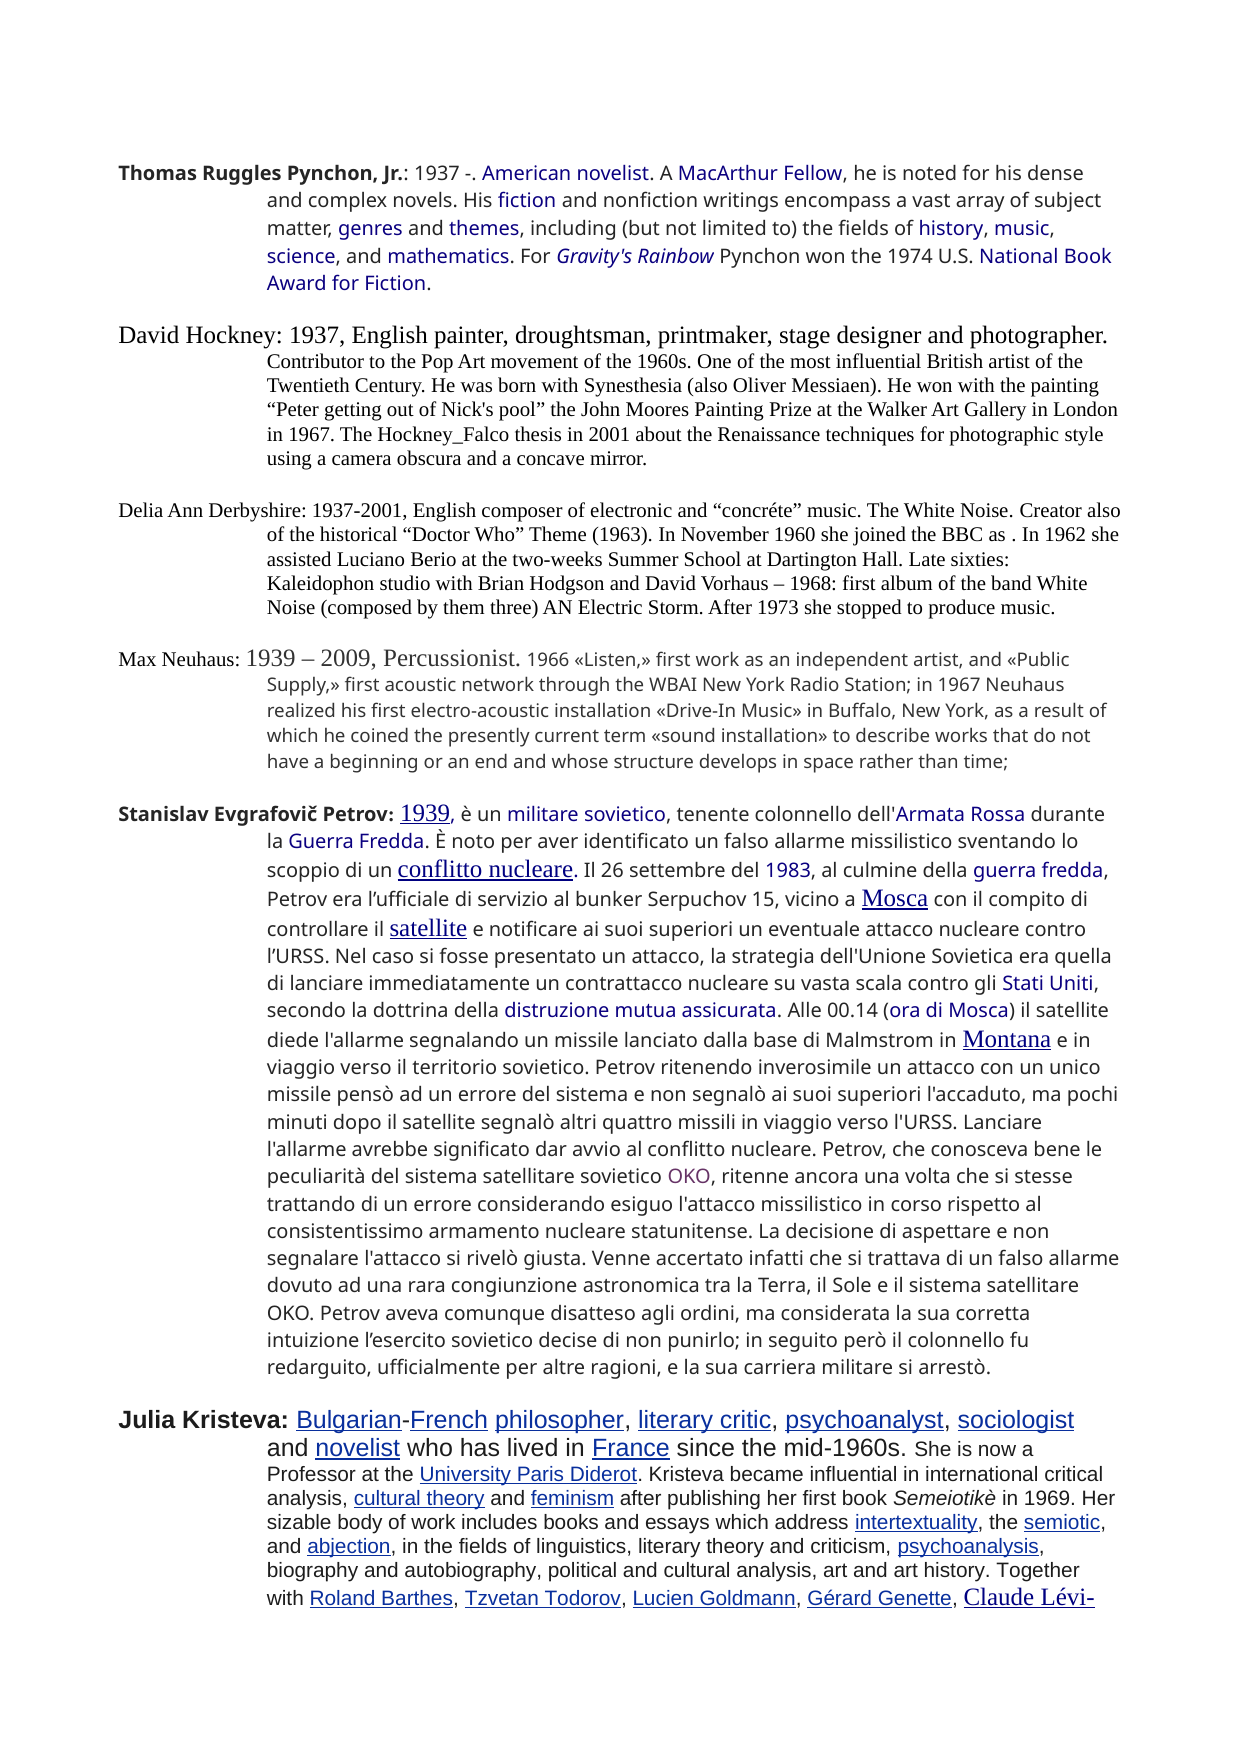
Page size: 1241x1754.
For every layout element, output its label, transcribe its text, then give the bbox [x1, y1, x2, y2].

text Delia Ann Derbyshire: 1937-2001, English composer of electronic and “concréte” music. The White Noise. Creator also of the historical “Doctor Who” Theme (1963). In November 1960 she joined the BBC as . In 1962 she assisted Luciano Berio at the two-weeks Summer School at Dartington Hall. Late sixties: Kaleidophon studio with Brian Hodgson and David Vorhaus – 1968: first album of the band White Noise (composed by them three) AN Electric Storm. After 1973 she stopped to produce music. [118, 498, 1122, 619]
text Stanislav Evgrafovič Petrov: 1939, è un militare sovietico, tenente colonnello dell'Armata Rossa durante la Guerra Fredda. È noto per aver identificato un falso allarme missilistico sventando lo scoppio di un conflitto nucleare. Il 26 settembre del 1983, al culmine della guerra fredda, Petrov era l’ufficiale di servizio al bunker Serpuchov 15, vicino a Mosca con il compito di controllare il satellite e notificare ai suoi superiori un eventuale attacco nucleare contro l’URSS. Nel caso si fosse presentato un attacco, la strategia dell'Unione Sovietica era quella di lanciare immediatamente un contrattacco nucleare su vasta scala contro gli Stati Uniti, secondo la dottrina della distruzione mutua assicurata. Alle 00.14 (ora di Mosca) il satellite diede l'allarme segnalando un missile lanciato dalla base di Malmstrom in Montana e in viaggio verso il territorio sovietico. Petrov ritenendo inverosimile un attacco con un unico missile pensò ad un errore del sistema e non segnalò ai suoi superiori l'accaduto, ma pochi minuti dopo il satellite segnalò altri quattro missili in viaggio verso l'URSS. Lanciare l'allarme avrebbe significato dar avvio al conflitto nucleare. Petrov, che conosceva bene le peculiarità del sistema satellitare sovietico OKO, ritenne ancora una volta che si stesse trattando di un errore considerando esiguo l'attacco missilistico in corso rispetto al consistentissimo armamento nucleare statunitense. La decisione di aspettare e non segnalare l'attacco si rivelò giusta. Venne accertato infatti che si trattava di un falso allarme dovuto ad una rara congiunzione astronomica tra la Terra, il Sole e il sistema satellitare OKO. Petrov aveva comunque disatteso agli ordini, ma considerata la sua corretta intuizione l’esercito sovietico decise di non punirlo; in seguito però il colonnello fu redarguito, ufficialmente per altre ragioni, e la sua carriera militare si arrestò. [118, 798, 1122, 1381]
text Max Neuhaus: 1939 – 2009, Percussionist. 1966 «Listen,» first work as an independent artist, and «Public Supply,» first acoustic network through the WBAI New York Radio Station; in 1967 Neuhaus realized his first electro-acoustic installation «Drive-In Music» in Buffalo, New York, as a result of which he coined the presently current term «sound installation» to describe works that do not have a beginning or an end and whose structure develops in space rather than time; [118, 643, 1122, 773]
text Thomas Ruggles Pynchon, Jr.: 1937 -. American novelist. A MacArthur Fellow, he is noted for his dense and complex novels. His fiction and nonfiction writings encompass a vast array of subject matter, genres and themes, including (but not limited to) the fields of history, music, science, and mathematics. For Gravity's Rainbow Pynchon won the 1974 U.S. National Book Award for Fiction. [118, 158, 1122, 296]
text Julia Kristeva: Bulgarian-French philosopher, literary critic, psychoanalyst, sociologist and novelist who has lived in France since the mid-1960s. She is now a Professor at the University Paris Diderot. Kristeva became influential in international critical analysis, cultural theory and feminism after publishing her first book Semeiotikè in 1969. Her sizable body of work includes books and essays which address intertextuality, the semiotic, and abjection, in the fields of linguistics, literary theory and criticism, psychoanalysis, biography and autobiography, political and cultural analysis, art and art history. Together with Roland Barthes, Tzvetan Todorov, Lucien Goldmann, Gérard Genette, Claude Lévi- [118, 1405, 1122, 1611]
text David Hockney: 1937, English painter, droughtsman, printmaker, stage designer and photographer. Contributor to the Pop Art movement of the 1960s. One of the most influential British artist of the Twentieth Century. He was born with Synesthesia (also Oliver Messiaen). He won with the painting “Peter getting out of Nick's pool” the John Moores Painting Prize at the Walker Art Gallery in London in 1967. The Hockney_Falco thesis in 2001 about the Renaissance techniques for photographic style using a camera obscura and a concave mirror. [118, 321, 1122, 469]
